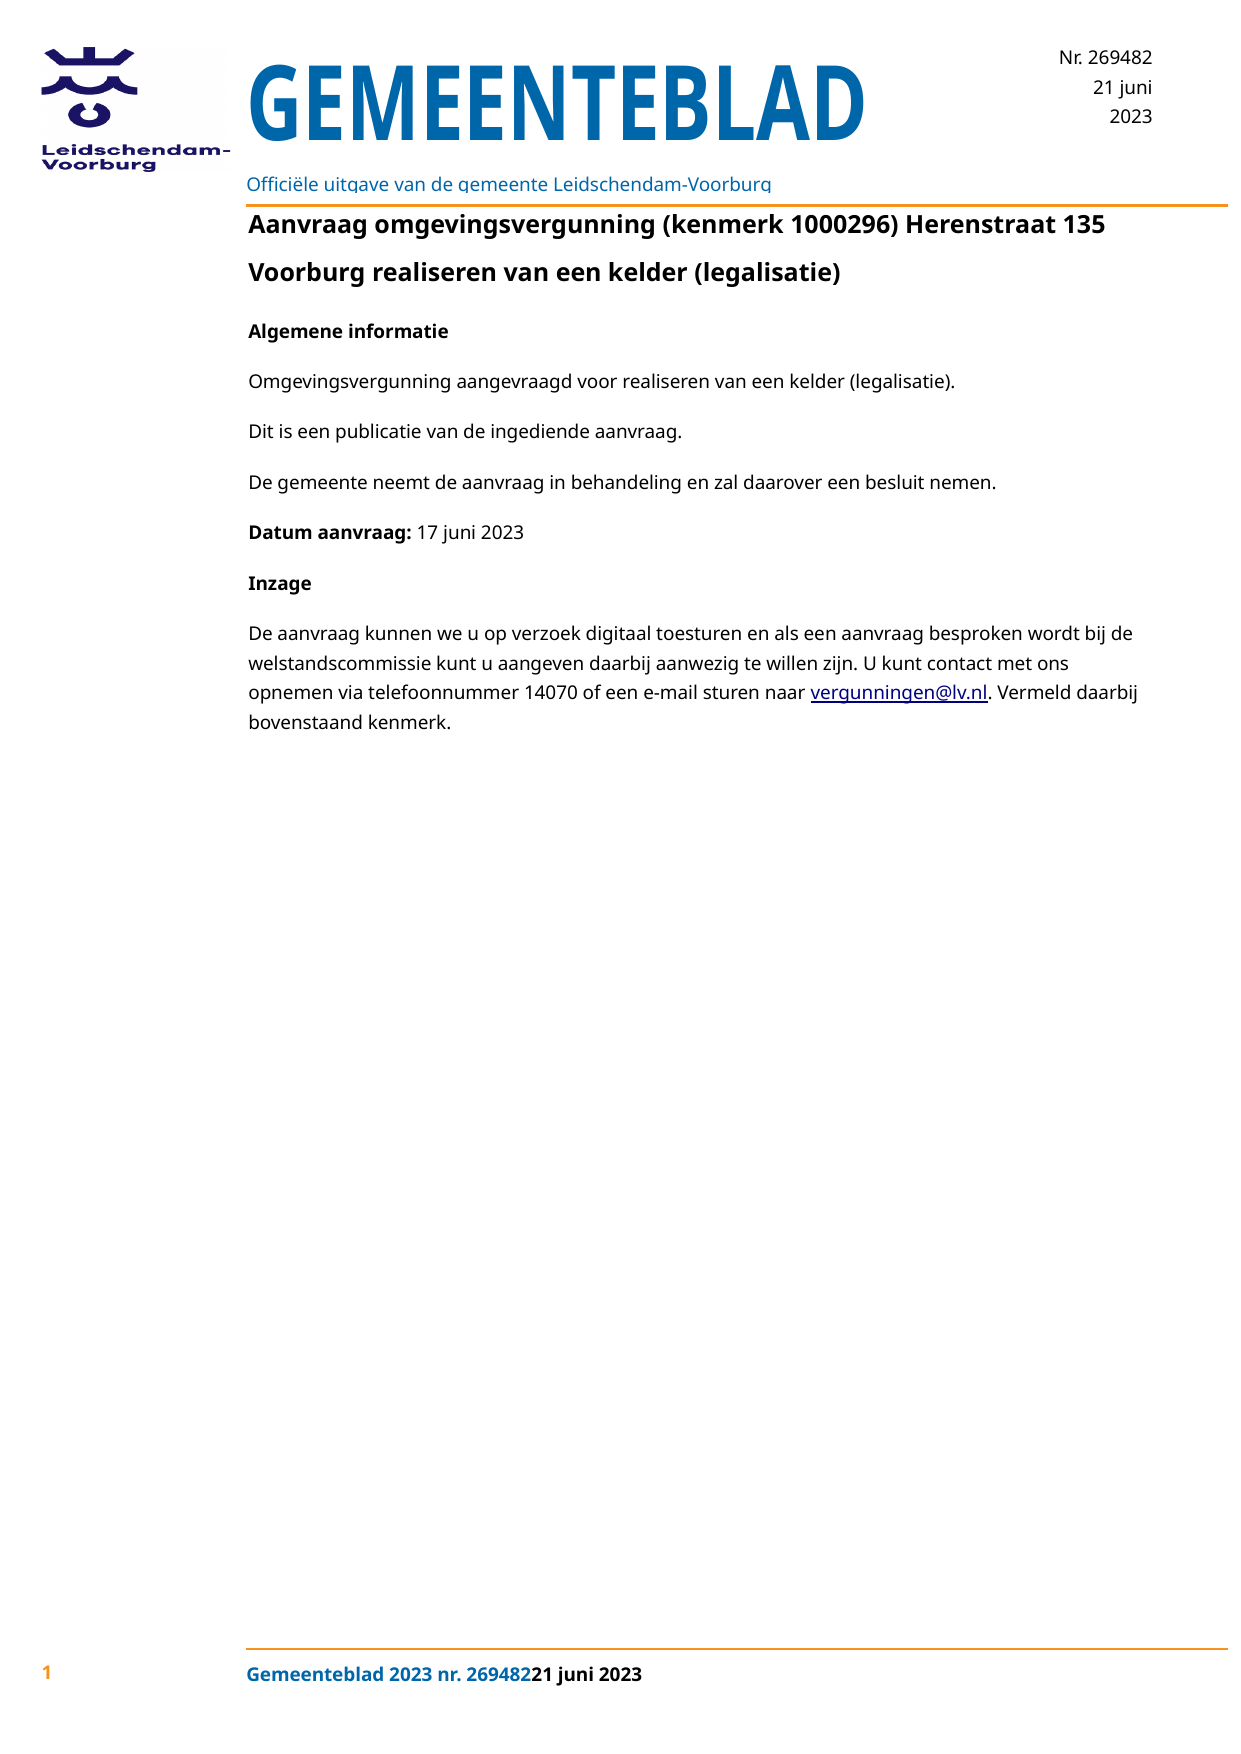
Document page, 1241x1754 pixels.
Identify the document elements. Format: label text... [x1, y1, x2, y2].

text Dit is een publicatie van de ingediende aanvraag. [248, 419, 1152, 444]
text De gemeente neemt de aanvraag in behandeling en zal daarover een besluit nemen. [248, 469, 1152, 495]
picture [41, 47, 231, 172]
text De aanvraag kunnen we u op verzoek digitaal toesturen en als een aanvraag besproken wordt bij de welstandscommissie kunt u aangeven daarbij aanwezig te willen zijn. U kunt contact met ons opnemen via telefoonnummer 14070 of een e-mail sturen naar vergunningen@lv.nl. Vermeld daarbij bovenstaand kenmerk. [248, 620, 1152, 735]
text Algemene informatie [248, 318, 1152, 344]
text Datum aanvraag: 17 juni 2023 [248, 519, 1152, 545]
text Aanvraag omgevingsvergunning (kenmerk 1000296) Herenstraat 135 Voorburg realiseren van een kelder (legalisatie) [248, 207, 1152, 288]
text Omgevingsvergunning aangevraagd voor realiseren van een kelder (legalisatie). [248, 368, 1152, 394]
text Inzage [248, 570, 1152, 596]
